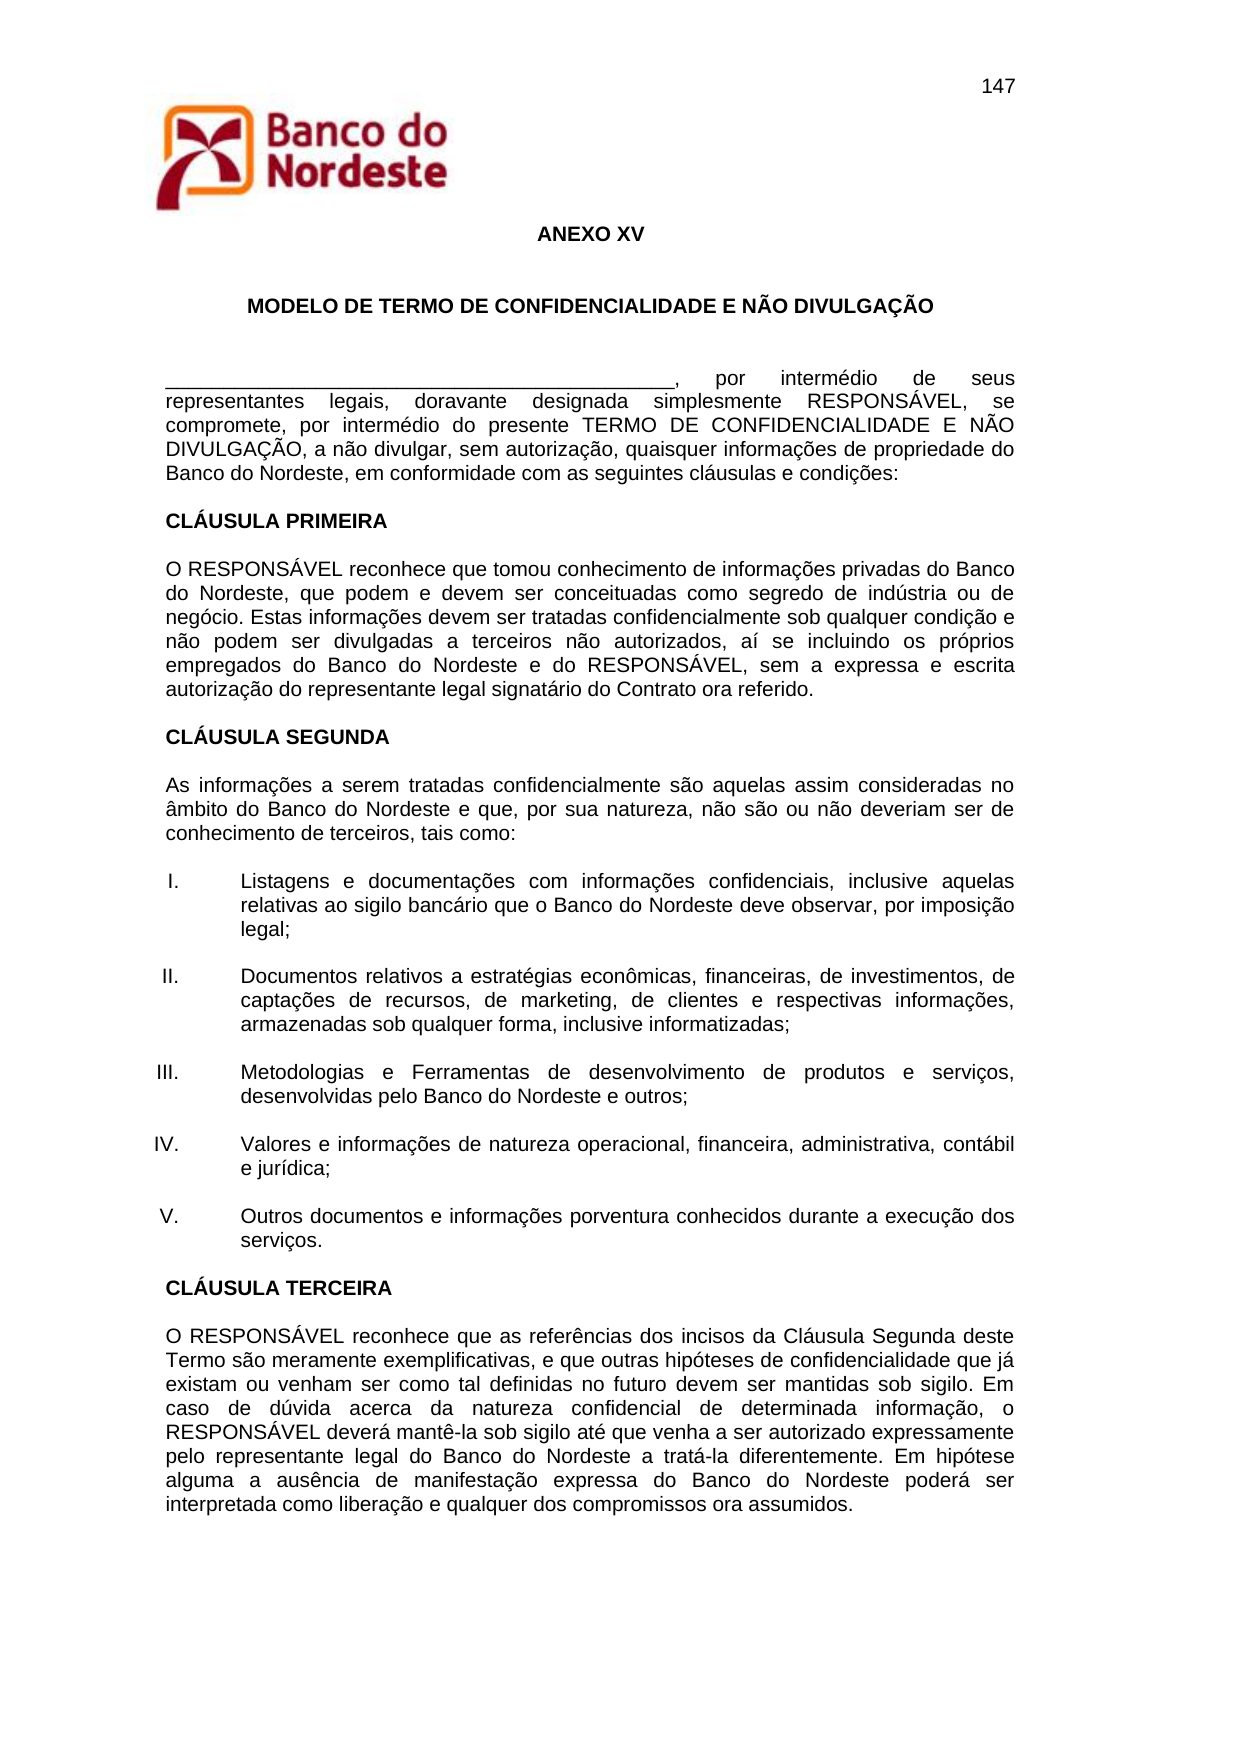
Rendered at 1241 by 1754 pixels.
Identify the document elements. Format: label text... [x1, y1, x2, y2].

text CLÁUSULA TERCEIRA [165, 1276, 1016, 1300]
list Documentos relativos a estratégias econômicas, financeiras, de investimentos, de captações de recursos, de marketing, de clientes e respectivas informações, armazenadas sob qualquer forma, inclusive informatizadas; [179, 964, 1016, 1036]
list Outros documentos e informações porventura conhecidos durante a execução dos serviços. [179, 1204, 1016, 1252]
list Metodologias e Ferramentas de desenvolvimento de produtos e serviços, desenvolvidas pelo Banco do Nordeste e outros; [179, 1060, 1016, 1108]
text O RESPONSÁVEL reconhece que tomou conhecimento de informações privadas do Banco do Nordeste, que podem e devem ser conceituadas como segredo de indústria ou de negócio. Estas informações devem ser tratadas confidencialmente sob qualquer condição e não podem ser divulgadas a terceiros não autorizados, aí se incluindo os próprios empregados do Banco do Nordeste e do RESPONSÁVEL, sem a expressa e escrita autorização do representante legal signatário do Contrato ora referido. [165, 557, 1016, 701]
text As informações a serem tratadas confidencialmente são aquelas assim consideradas no âmbito do Banco do Nordeste e que, por sua natureza, não são ou não deveriam ser de conhecimento de terceiros, tais como: [165, 773, 1016, 844]
text MODELO DE TERMO DE CONFIDENCIALIDADE E NÃO DIVULGAÇÃO [165, 293, 1016, 317]
text ANEXO XV [165, 222, 1016, 246]
text ____________________________________________, por intermédio de seus representantes legais, doravante designada simplesmente RESPONSÁVEL, se compromete, por intermédio do presente TERMO DE CONFIDENCIALIDADE E NÃO DIVULGAÇÃO, a não divulgar, sem autorização, quaisquer informações de propriedade do Banco do Nordeste, em conformidade com as seguintes cláusulas e condições: [165, 365, 1016, 485]
text O RESPONSÁVEL reconhece que as referências dos incisos da Cláusula Segunda deste Termo são meramente exemplificativas, e que outras hipóteses de confidencialidade que já existam ou venham ser como tal definidas no futuro devem ser mantidas sob sigilo. Em caso de dúvida acerca da natureza confidencial de determinada informação, o RESPONSÁVEL deverá mantê-la sob sigilo até que venha a ser autorizado expressamente pelo representante legal do Banco do Nordeste a tratá-la diferentemente. Em hipótese alguma a ausência de manifestação expressa do Banco do Nordeste poderá ser interpretada como liberação e qualquer dos compromissos ora assumidos. [165, 1324, 1016, 1515]
list Listagens e documentações com informações confidenciais, inclusive aquelas relativas ao sigilo bancário que o Banco do Nordeste deve observar, por imposição legal; [179, 868, 1016, 940]
text CLÁUSULA PRIMEIRA [165, 509, 1016, 533]
text CLÁUSULA SEGUNDA [165, 725, 1016, 749]
picture [144, 93, 455, 220]
list Valores e informações de natureza operacional, financeira, administrativa, contábil e jurídica; [179, 1132, 1016, 1180]
